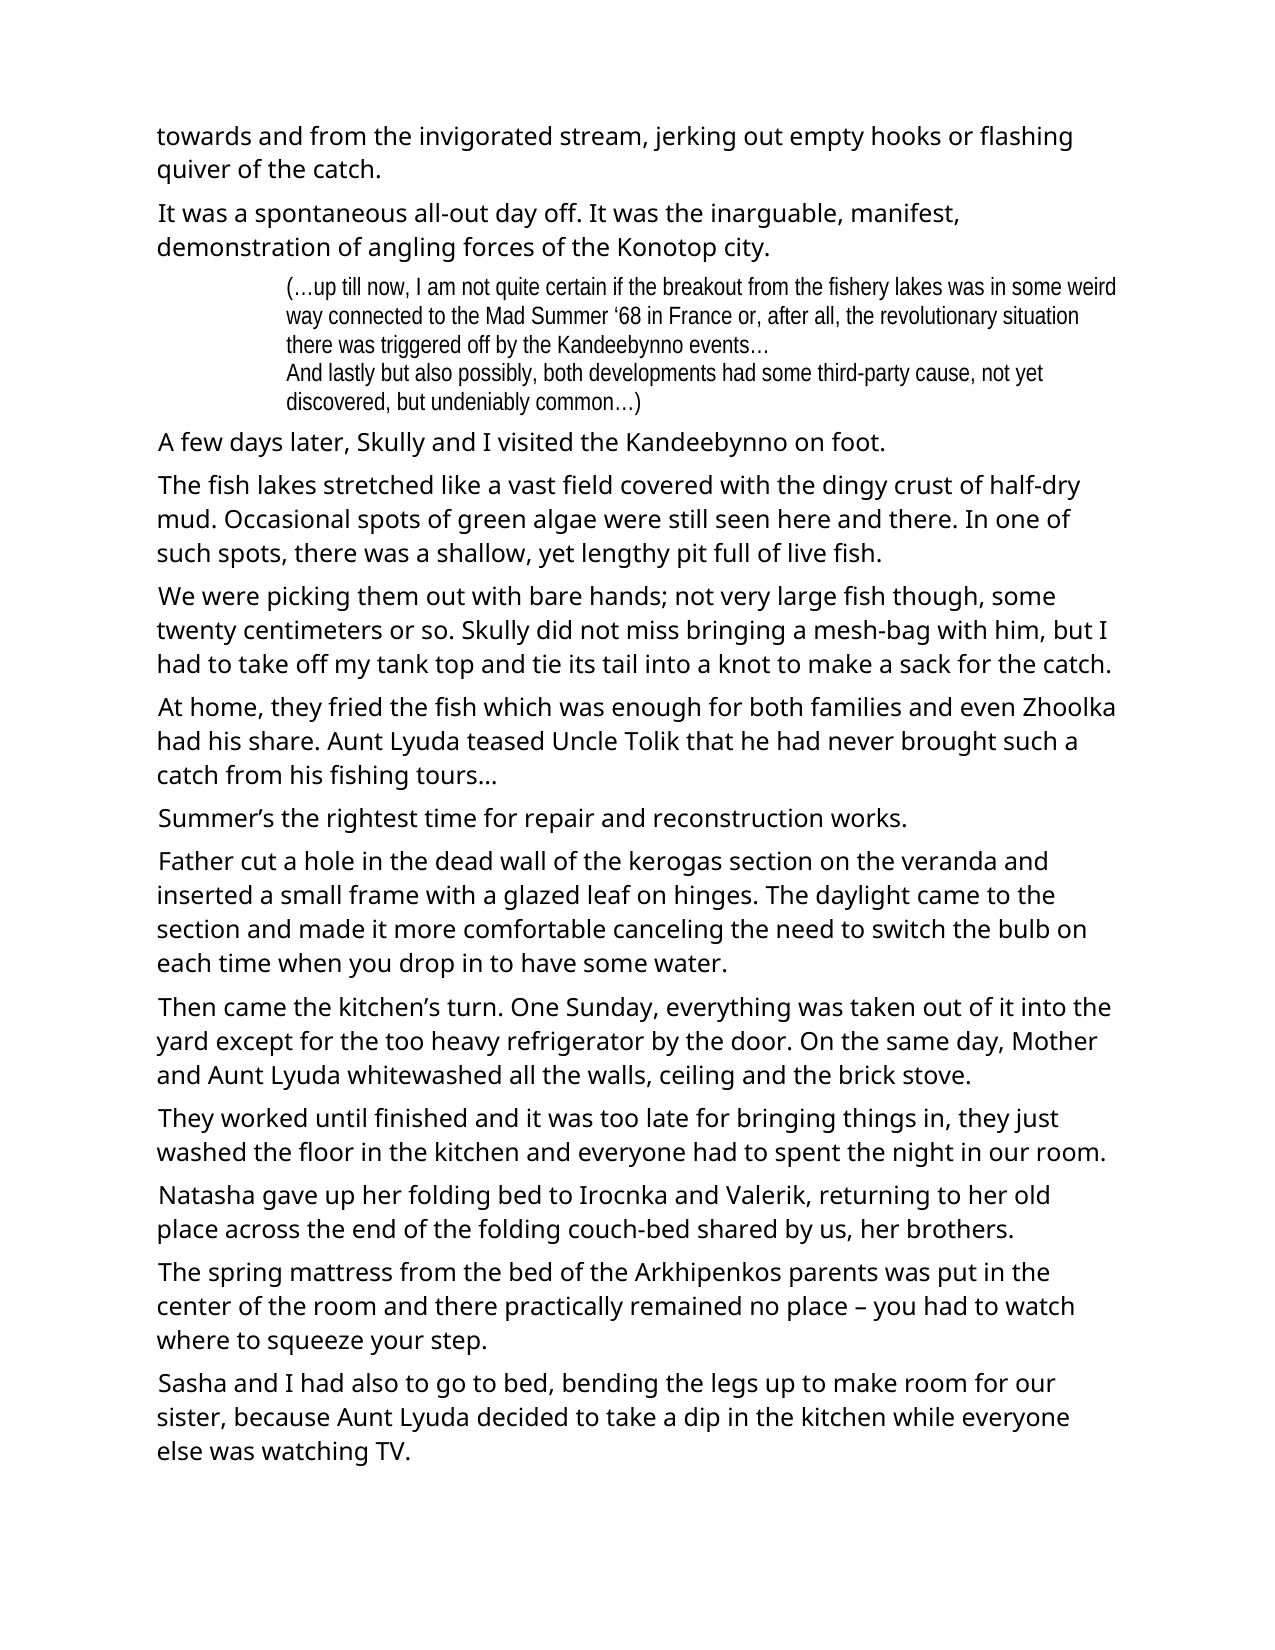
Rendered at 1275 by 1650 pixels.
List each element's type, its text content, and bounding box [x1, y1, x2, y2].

text At home, they fried the fish which was enough for both families and even Zhoolka had his share. Aunt Lyuda teased Uncle Tolik that he had never brought such a catch from his fishing tours… [156, 690, 1118, 792]
text The spring mattress from the bed of the Arkhipenkos parents was put in the center of the room and there practically remained no place – you had to watch where to squeeze your step. [156, 1254, 1118, 1357]
text We were picking them out with bare hands; not very large fish though, some twenty centimeters or so. Skully did not miss bringing a mesh-bag with him, but I had to take off my tank top and tie its tail into a knot to make a sack for the catch. [156, 579, 1118, 681]
list (…up till now, I am not quite certain if the breakout from the fishery lakes was in some weird way connected to the Mad Summer ‘68 in France or, after all, the revolutionary situation there was triggered off by the Kandeebynno events… [286, 272, 1118, 358]
text It was a spontaneous all-out day off. It was the inarguable, manifest, demonstration of angling forces of the Konotop city. [156, 195, 1118, 263]
text Father cut a hole in the dead wall of the kerogas section on the veranda and inserted a small frame with a glazed leaf on hinges. The daylight came to the section and made it more comfortable canceling the need to switch the bulb on each time when you drop in to have some water. [156, 844, 1118, 980]
text The fish lakes stretched like a vast field covered with the dingy crust of half-dry mud. Occasional spots of green algae were still seen here and there. In one of such spots, there was a shallow, yet lengthy pit full of live fish. [156, 467, 1118, 570]
text Natasha gave up her folding bed to Irocnka and Valerik, returning to her old place across the end of the folding couch-bed shared by us, her brothers. [156, 1177, 1118, 1246]
text A few days later, Skully and I visited the Kandeebynno on foot. [156, 424, 1118, 458]
text Summer’s the rightest time for repair and reconstruction works. [156, 801, 1118, 835]
text They worked until finished and it was too late for bringing things in, they just washed the floor in the kitchen and everyone had to spent the night in our room. [156, 1100, 1118, 1168]
text towards and from the invigorated stream, jerking out empty hooks or flashing quiver of the catch. [156, 118, 1118, 186]
text Then came the kitchen’s turn. One Sunday, everything was taken out of it into the yard except for the too heavy refrigerator by the door. On the same day, Mother and Aunt Lyuda whitewashed all the walls, ceiling and the brick stove. [156, 989, 1118, 1091]
text Sasha and I had also to go to bed, bending the legs up to make room for our sister, because Aunt Lyuda decided to take a dip in the kitchen while everyone else was watching TV. [156, 1366, 1118, 1468]
list And lastly but also possibly, both developments had some third-party cause, not yet discovered, but undeniably common…) [286, 358, 1118, 416]
